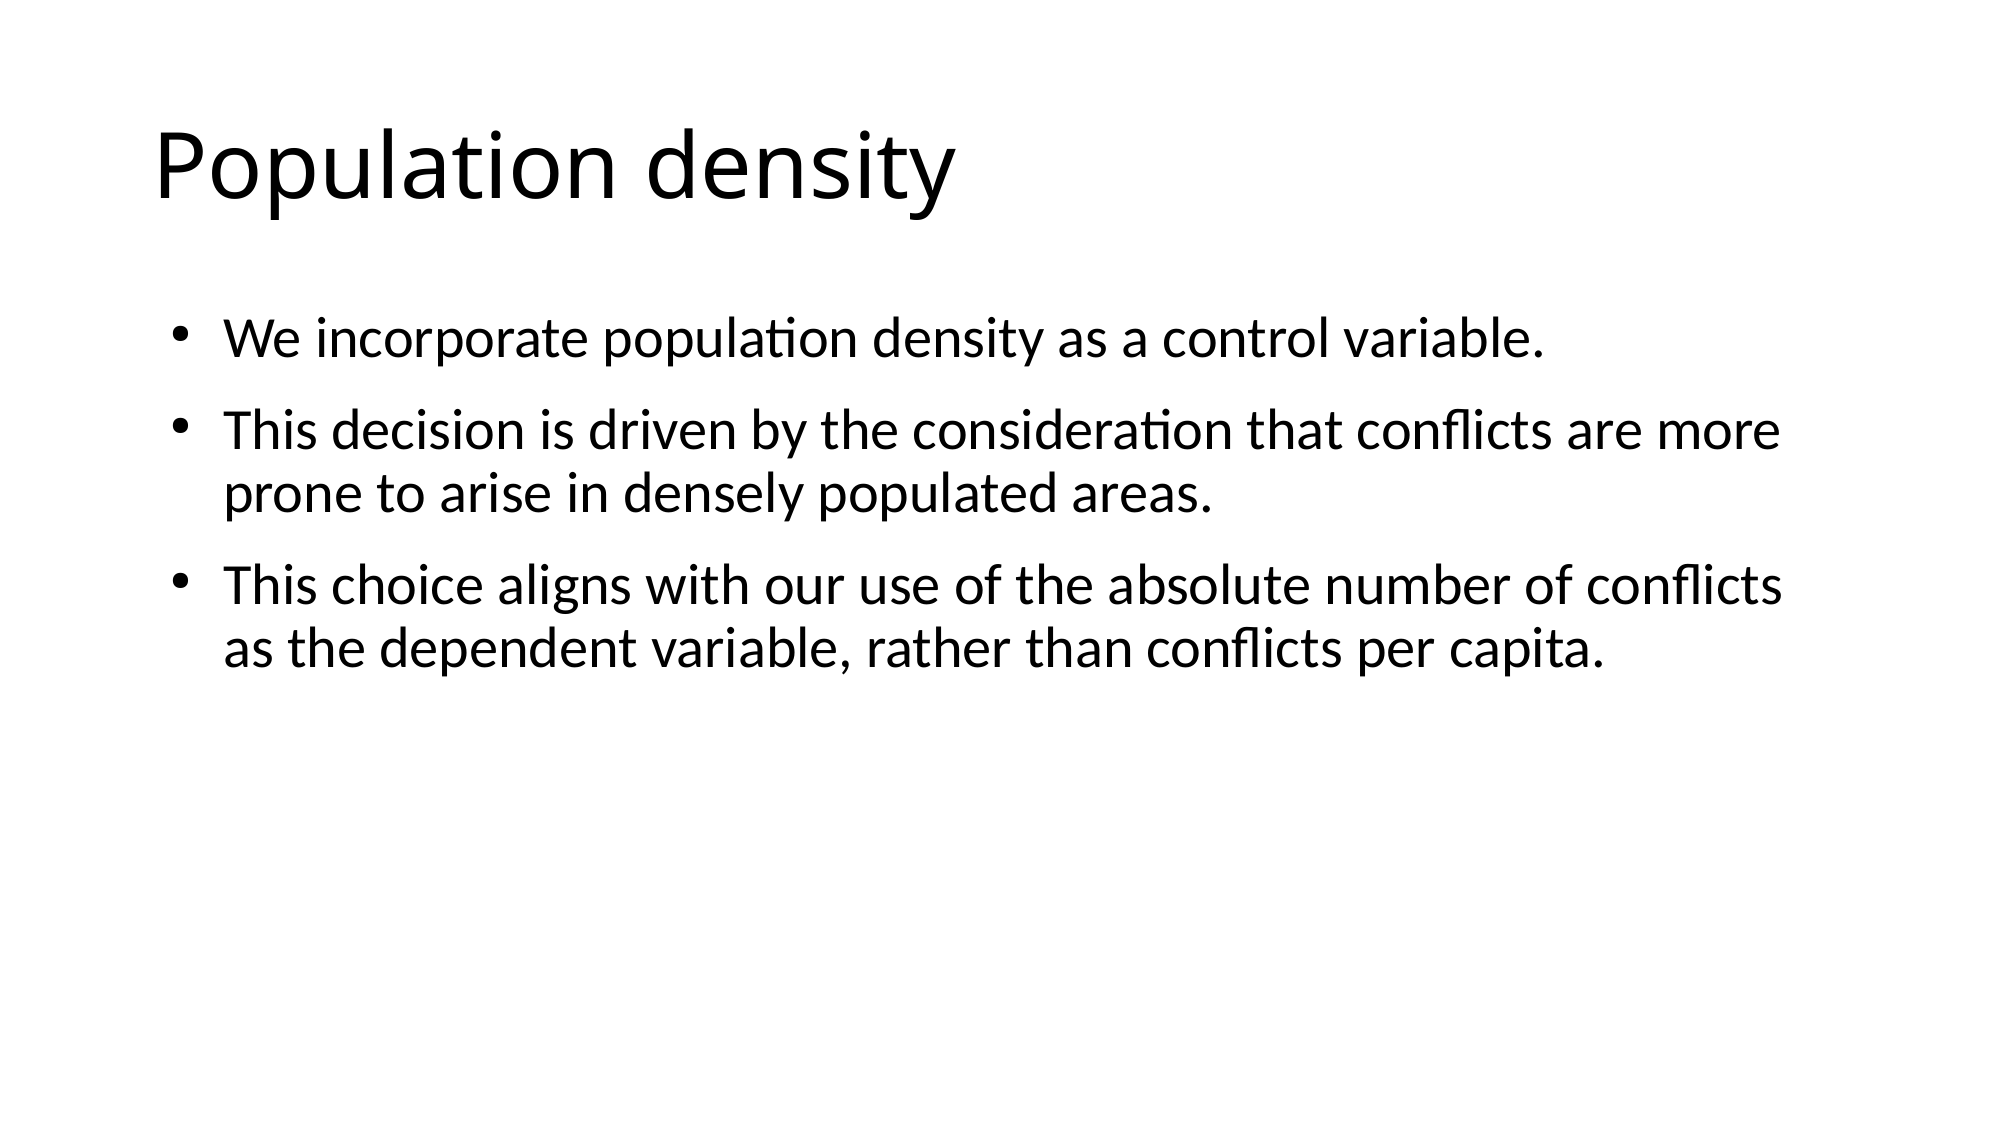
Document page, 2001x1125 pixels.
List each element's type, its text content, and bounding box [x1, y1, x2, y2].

title Population density [137, 59, 1863, 278]
list We incorporate population density as a control variable. This decision is driven by the consideration that conflicts are more prone to arise in densely populated areas. This choice aligns with our use of the absolute number of conflicts as the dependent variable, rather than conflicts per capita. [137, 299, 1863, 1014]
